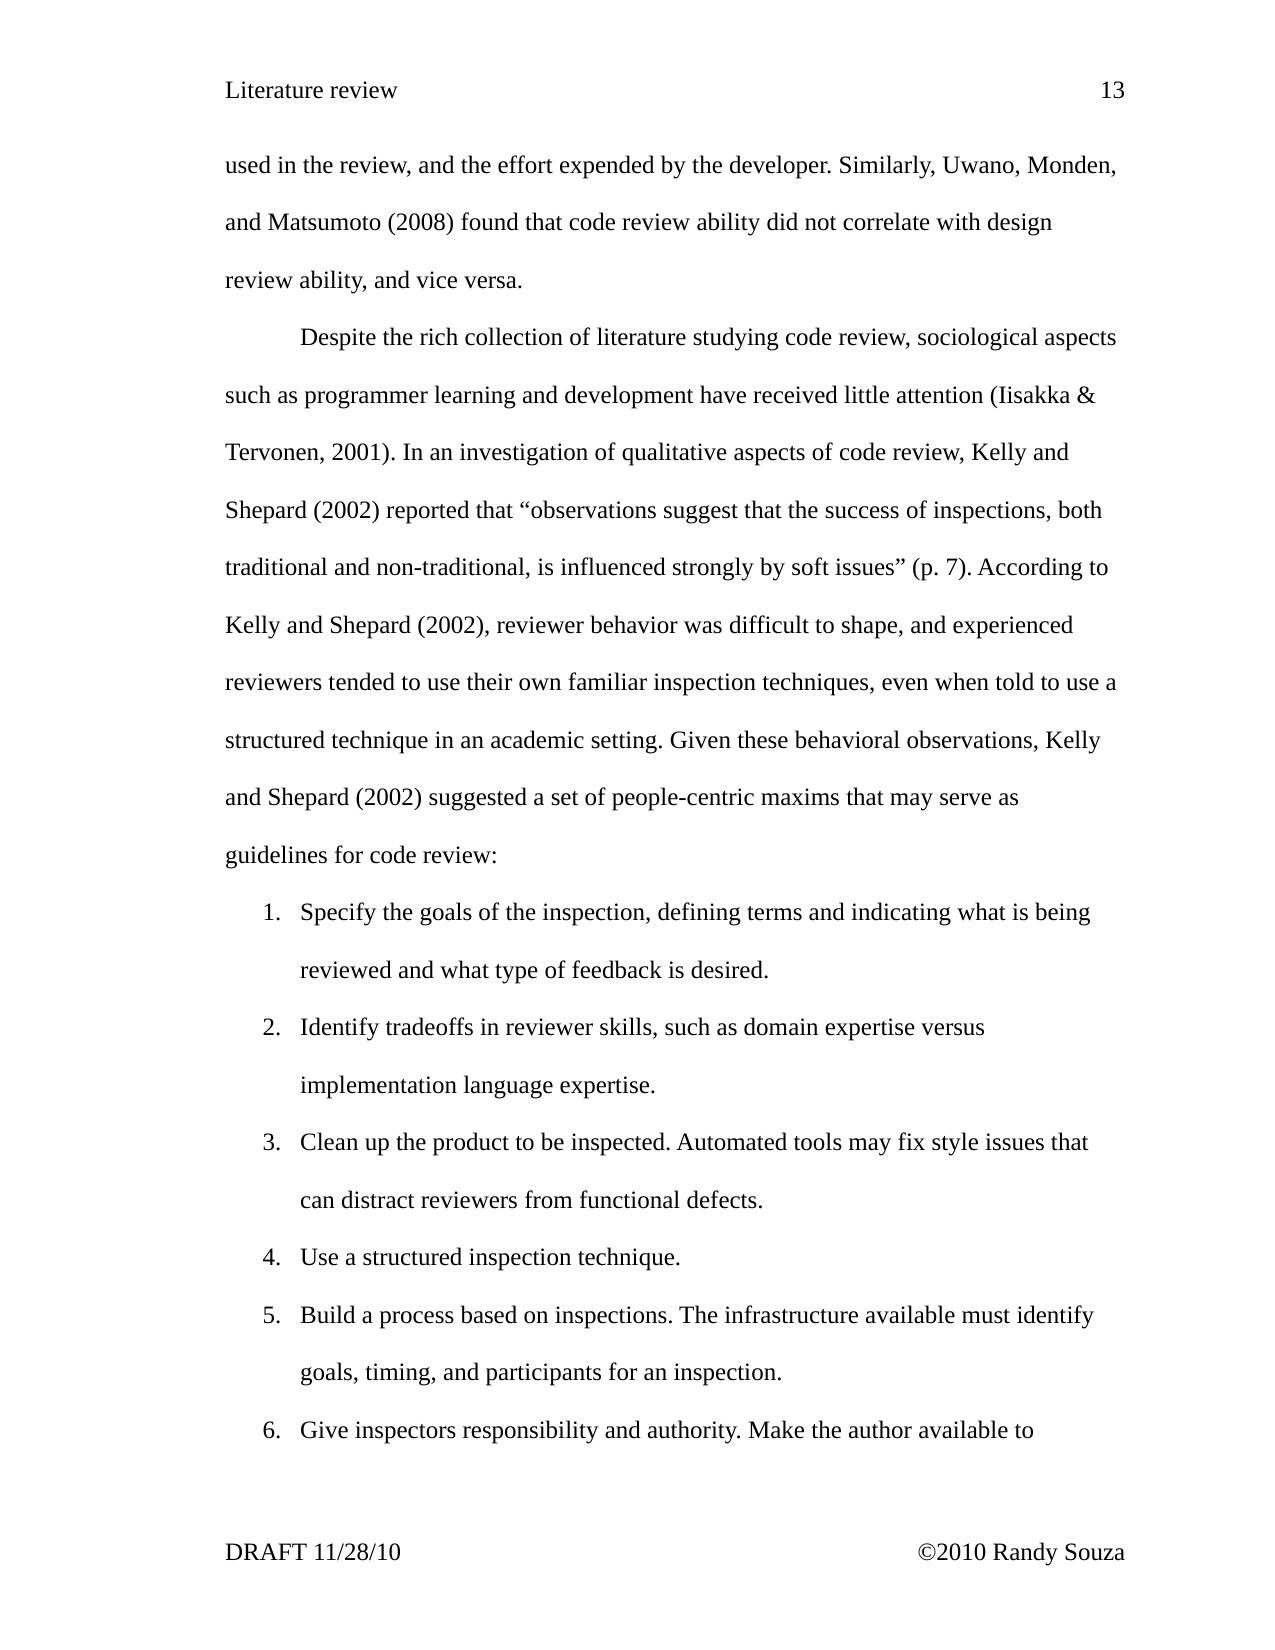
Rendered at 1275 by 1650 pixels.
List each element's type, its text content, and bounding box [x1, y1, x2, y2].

list Clean up the product to be inspected. Automated tools may fix style issues that can distract reviewers from functional defects. [262, 1127, 1125, 1214]
text Despite the rich collection of literature studying code review, sociological aspects such as programmer learning and development have received little attention (Iisakka & Tervonen, 2001). In an investigation of qualitative aspects of code review, Kelly and Shepard (2002) reported that “observations suggest that the success of inspections, both traditional and non-traditional, is influenced strongly by soft issues” (p. 7). According to Kelly and Shepard (2002), reviewer behavior was difficult to shape, and experienced reviewers tended to use their own familiar inspection techniques, even when told to use a structured technique in an academic setting. Given these behavioral observations, Kelly and Shepard (2002) suggested a set of people-centric maxims that may serve as guidelines for code review: [225, 322, 1125, 869]
text used in the review, and the effort expended by the developer. Similarly, Uwano, Monden, and Matsumoto (2008) found that code review ability did not correlate with design review ability, and vice versa. [225, 150, 1125, 294]
list Use a structured inspection technique. [262, 1242, 1125, 1271]
list Identify tradeoffs in reviewer skills, such as domain expertise versus implementation language expertise. [262, 1012, 1125, 1099]
list Specify the goals of the inspection, defining terms and indicating what is being reviewed and what type of feedback is desired. [262, 897, 1125, 984]
list Give inspectors responsibility and authority. Make the author available to [262, 1415, 1125, 1444]
list Build a process based on inspections. The infrastructure available must identify goals, timing, and participants for an inspection. [262, 1300, 1125, 1386]
